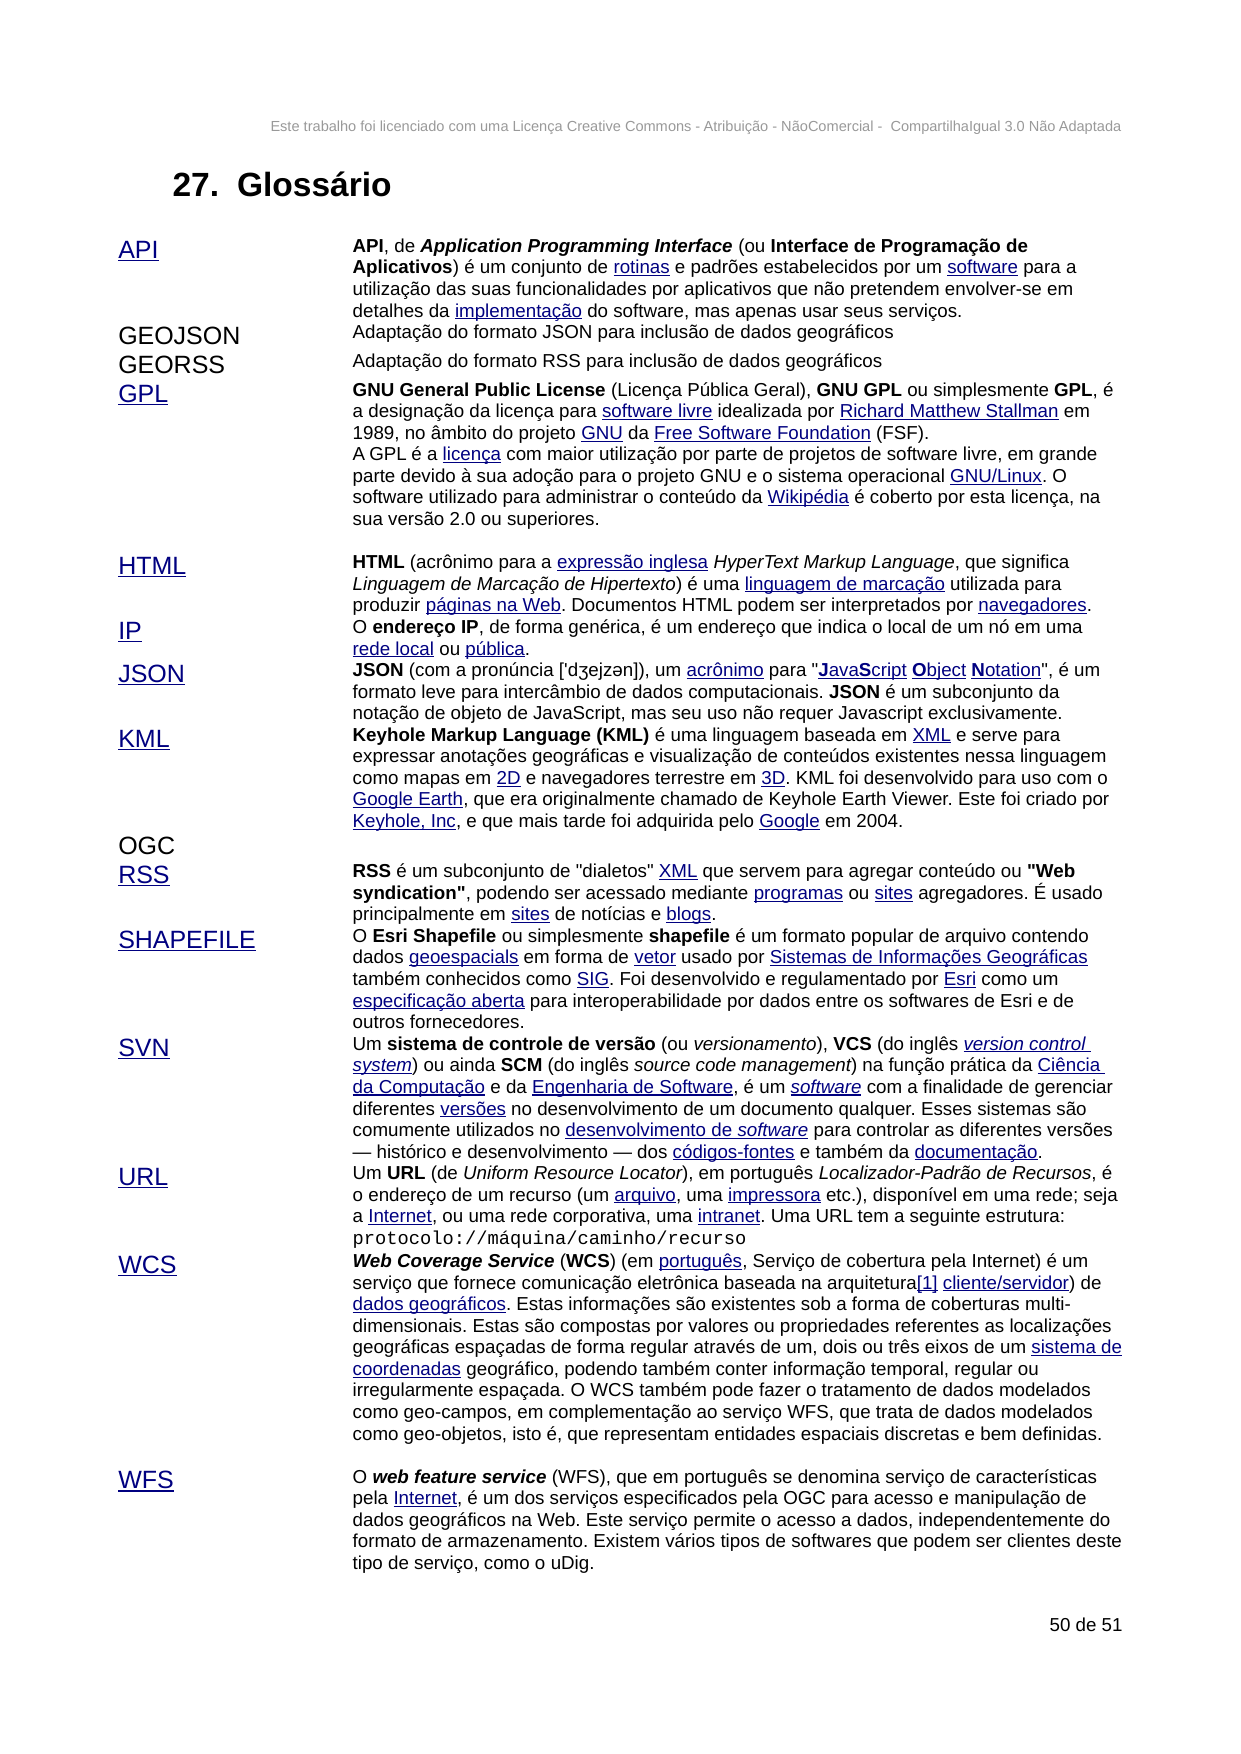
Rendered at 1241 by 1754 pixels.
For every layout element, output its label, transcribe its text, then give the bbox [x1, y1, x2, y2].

table_cell Web Coverage Service (WCS) (em português, Serviço de cobertura pela Internet) é um serviço que fornece comunicação eletrônica baseada na arquitetura[1] cliente/servidor) de dados geográficos. Estas informações são existentes sob a forma de coberturas multi-dimensionais. Estas são compostas por valores ou propriedades referentes as localizações geográficas espaçadas de forma regular através de um, dois ou três eixos de um sistema de coordenadas geográfico, podendo também conter informação temporal, regular ou irregularmente espaçada. O WCS também pode fazer o tratamento de dados modelados como geo-campos, em complementação ao serviço WFS, que trata de dados modelados como geo-objetos, isto é, que representam entidades espaciais discretas e bem definidas. [353, 1250, 1123, 1466]
table_cell SVN [118, 1033, 352, 1162]
table_header API [118, 235, 352, 321]
table_cell RSS é um subconjunto de "dialetos" XML que servem para agregar conteúdo ou "Web syndication", podendo ser acessado mediante programas ou sites agregadores. É usado principalmente em sites de notícias e blogs. [353, 860, 1123, 925]
table_cell SHAPEFILE [118, 925, 352, 1033]
table_cell OGC [118, 831, 352, 860]
table_cell Keyhole Markup Language (KML) é uma linguagem baseada em XML e serve para expressar anotações geográficas e visualização de conteúdos existentes nessa linguagem como mapas em 2D e navegadores terrestre em 3D. KML foi desenvolvido para uso com o Google Earth, que era originalmente chamado de Keyhole Earth Viewer. Este foi criado por Keyhole, Inc, e que mais tarde foi adquirida pelo Google em 2004. [353, 724, 1123, 831]
table_cell IP [118, 616, 352, 659]
table_cell O Esri Shapefile ou simplesmente shapefile é um formato popular de arquivo contendo dados geoespacials em forma de vetor usado por Sistemas de Informações Geográficas também conhecidos como SIG. Foi desenvolvido e regulamentado por Esri como um especificação aberta para interoperabilidade por dados entre os softwares de Esri e de outros fornecedores. [353, 925, 1123, 1033]
table_cell GPL [118, 379, 352, 551]
table_cell Um URL (de Uniform Resource Locator), em português Localizador-Padrão de Recursos, é o endereço de um recurso (um arquivo, uma impressora etc.), disponível em uma rede; seja a Internet, ou uma rede corporativa, uma intranet. Uma URL tem a seguinte estrutura: protocolo://máquina/caminho/recurso [353, 1162, 1123, 1250]
table_cell WCS [118, 1250, 352, 1466]
table_cell RSS [118, 860, 352, 925]
table_cell HTML (acrônimo para a expressão inglesa HyperText Markup Language, que significa Linguagem de Marcação de Hipertexto) é uma linguagem de marcação utilizada para produzir páginas na Web. Documentos HTML podem ser interpretados por navegadores. [353, 551, 1123, 616]
table_cell URL [118, 1162, 352, 1250]
table_cell Adaptação do formato RSS para inclusão de dados geográficos [353, 350, 1123, 378]
table_cell HTML [118, 551, 352, 616]
table_cell [353, 831, 1123, 860]
table_cell KML [118, 724, 352, 831]
subtitle Glossário [163, 164, 1077, 203]
table_cell Um sistema de controle de versão (ou versionamento), VCS (do inglês version control system) ou ainda SCM (do inglês source code management) na função prática da Ciência da Computação e da Engenharia de Software, é um software com a finalidade de gerenciar diferentes versões no desenvolvimento de um documento qualquer. Esses sistemas são comumente utilizados no desenvolvimento de software para controlar as diferentes versões — histórico e desenvolvimento — dos códigos-fontes e também da documentação. [353, 1033, 1123, 1162]
table_cell GEORSS [118, 350, 352, 378]
table_cell O web feature service (WFS), que em português se denomina serviço de características pela Internet, é um dos serviços especificados pela OGC para acesso e manipulação de dados geográficos na Web. Este serviço permite o acesso a dados, independentemente do formato de armazenamento. Existem vários tipos de softwares que podem ser clientes deste tipo de serviço, como o uDig. [353, 1466, 1123, 1573]
table_cell JSON [118, 659, 352, 723]
table_header API, de Application Programming Interface (ou Interface de Programação de Aplicativos) é um conjunto de rotinas e padrões estabelecidos por um software para a utilização das suas funcionalidades por aplicativos que não pretendem envolver-se em detalhes da implementação do software, mas apenas usar seus serviços. [353, 235, 1123, 321]
table_cell WFS [118, 1466, 352, 1573]
table_cell GNU General Public License (Licença Pública Geral), GNU GPL ou simplesmente GPL, é a designação da licença para software livre idealizada por Richard Matthew Stallman em 1989, no âmbito do projeto GNU da Free Software Foundation (FSF). A GPL é a licença com maior utilização por parte de projetos de software livre, em grande parte devido à sua adoção para o projeto GNU e o sistema operacional GNU/Linux. O software utilizado para administrar o conteúdo da Wikipédia é coberto por esta licença, na sua versão 2.0 ou superiores. [353, 379, 1123, 551]
table_cell Adaptação do formato JSON para inclusão de dados geográficos [353, 321, 1123, 350]
table_cell O endereço IP, de forma genérica, é um endereço que indica o local de um nó em uma rede local ou pública. [353, 616, 1123, 659]
table_cell JSON (com a pronúncia ['dʒejzən]), um acrônimo para "JavaScript Object Notation", é um formato leve para intercâmbio de dados computacionais. JSON é um subconjunto da notação de objeto de JavaScript, mas seu uso não requer Javascript exclusivamente. [353, 659, 1123, 723]
table_cell GEOJSON [118, 321, 352, 350]
